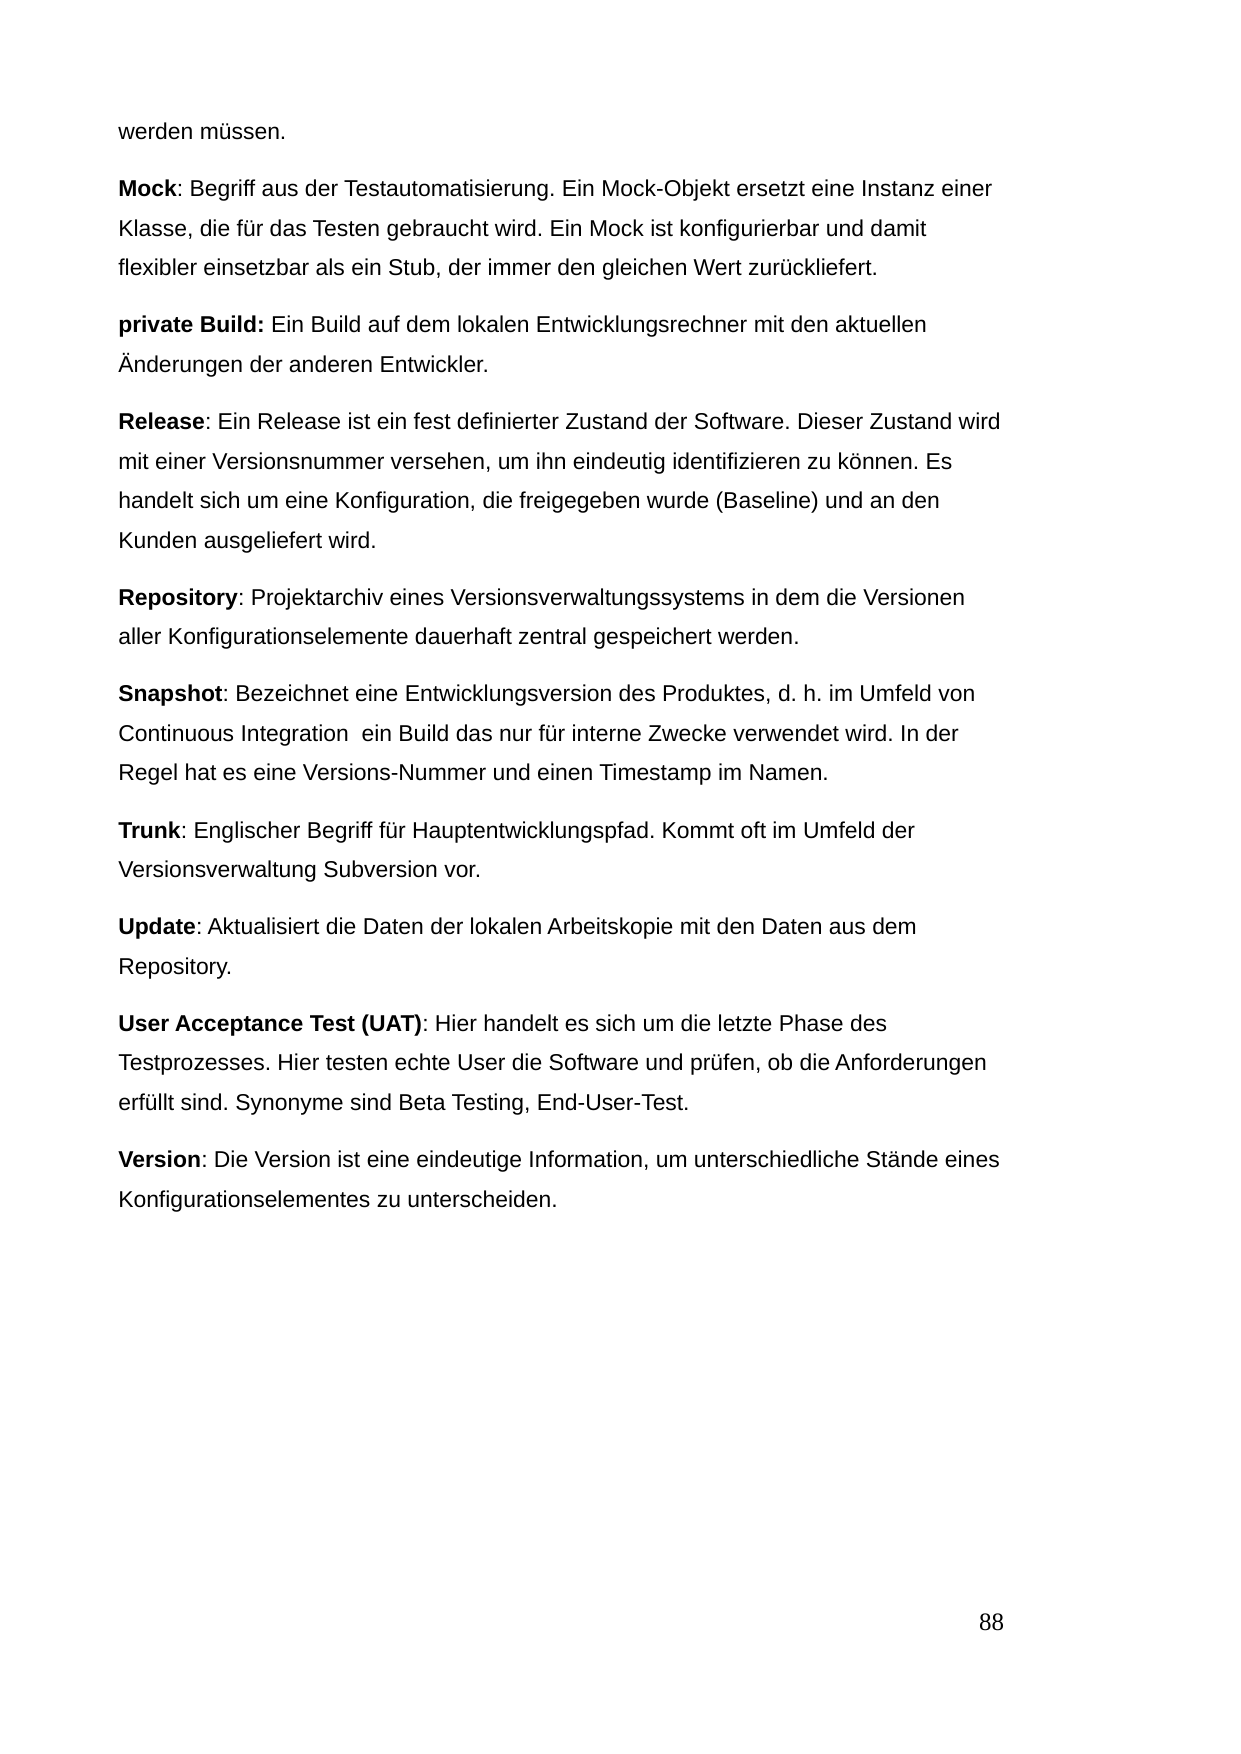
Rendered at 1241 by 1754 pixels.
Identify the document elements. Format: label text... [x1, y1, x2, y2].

text Release: Ein Release ist ein fest definierter Zustand der Software. Dieser Zustand wird mit einer Versionsnummer versehen, um ihn eindeutig identifizieren zu können. Es handelt sich um eine Konfiguration, die freigegeben wurde (Baseline) und an den Kunden ausgeliefert wird. [118, 408, 1004, 553]
text Mock: Begriff aus der Testautomatisierung. Ein Mock-Objekt ersetzt eine Instanz einer Klasse, die für das Testen gebraucht wird. Ein Mock ist konfigurierbar und damit flexibler einsetzbar als ein Stub, der immer den gleichen Wert zurückliefert. [118, 175, 1004, 281]
text werden müssen. [118, 118, 1004, 144]
text User Acceptance Test (UAT): Hier handelt es sich um die letzte Phase des Testprozesses. Hier testen echte User die Software und prüfen, ob die Anforderungen erfüllt sind. Synonyme sind Beta Testing, End-User-Test. [118, 1010, 1004, 1115]
text Snapshot: Bezeichnet eine Entwicklungsversion des Produktes, d. h. im Umfeld von Continuous Integration ein Build das nur für interne Zwecke verwendet wird. In der Regel hat es eine Versions-Nummer und einen Timestamp im Namen. [118, 680, 1004, 786]
text private Build: Ein Build auf dem lokalen Entwicklungsrechner mit den aktuellen Änderungen der anderen Entwickler. [118, 311, 1004, 377]
text Update: Aktualisiert die Daten der lokalen Arbeitskopie mit den Daten aus dem Repository. [118, 913, 1004, 979]
text Version: Die Version ist eine eindeutige Information, um unterschiedliche Stände eines Konfigurationselementes zu unterscheiden. [118, 1146, 1004, 1212]
text Trunk: Englischer Begriff für Hauptentwicklungspfad. Kommt oft im Umfeld der Versionsverwaltung Subversion vor. [118, 817, 1004, 882]
text Repository: Projektarchiv eines Versionsverwaltungssystems in dem die Versionen aller Konfigurationselemente dauerhaft zentral gespeichert werden. [118, 584, 1004, 649]
